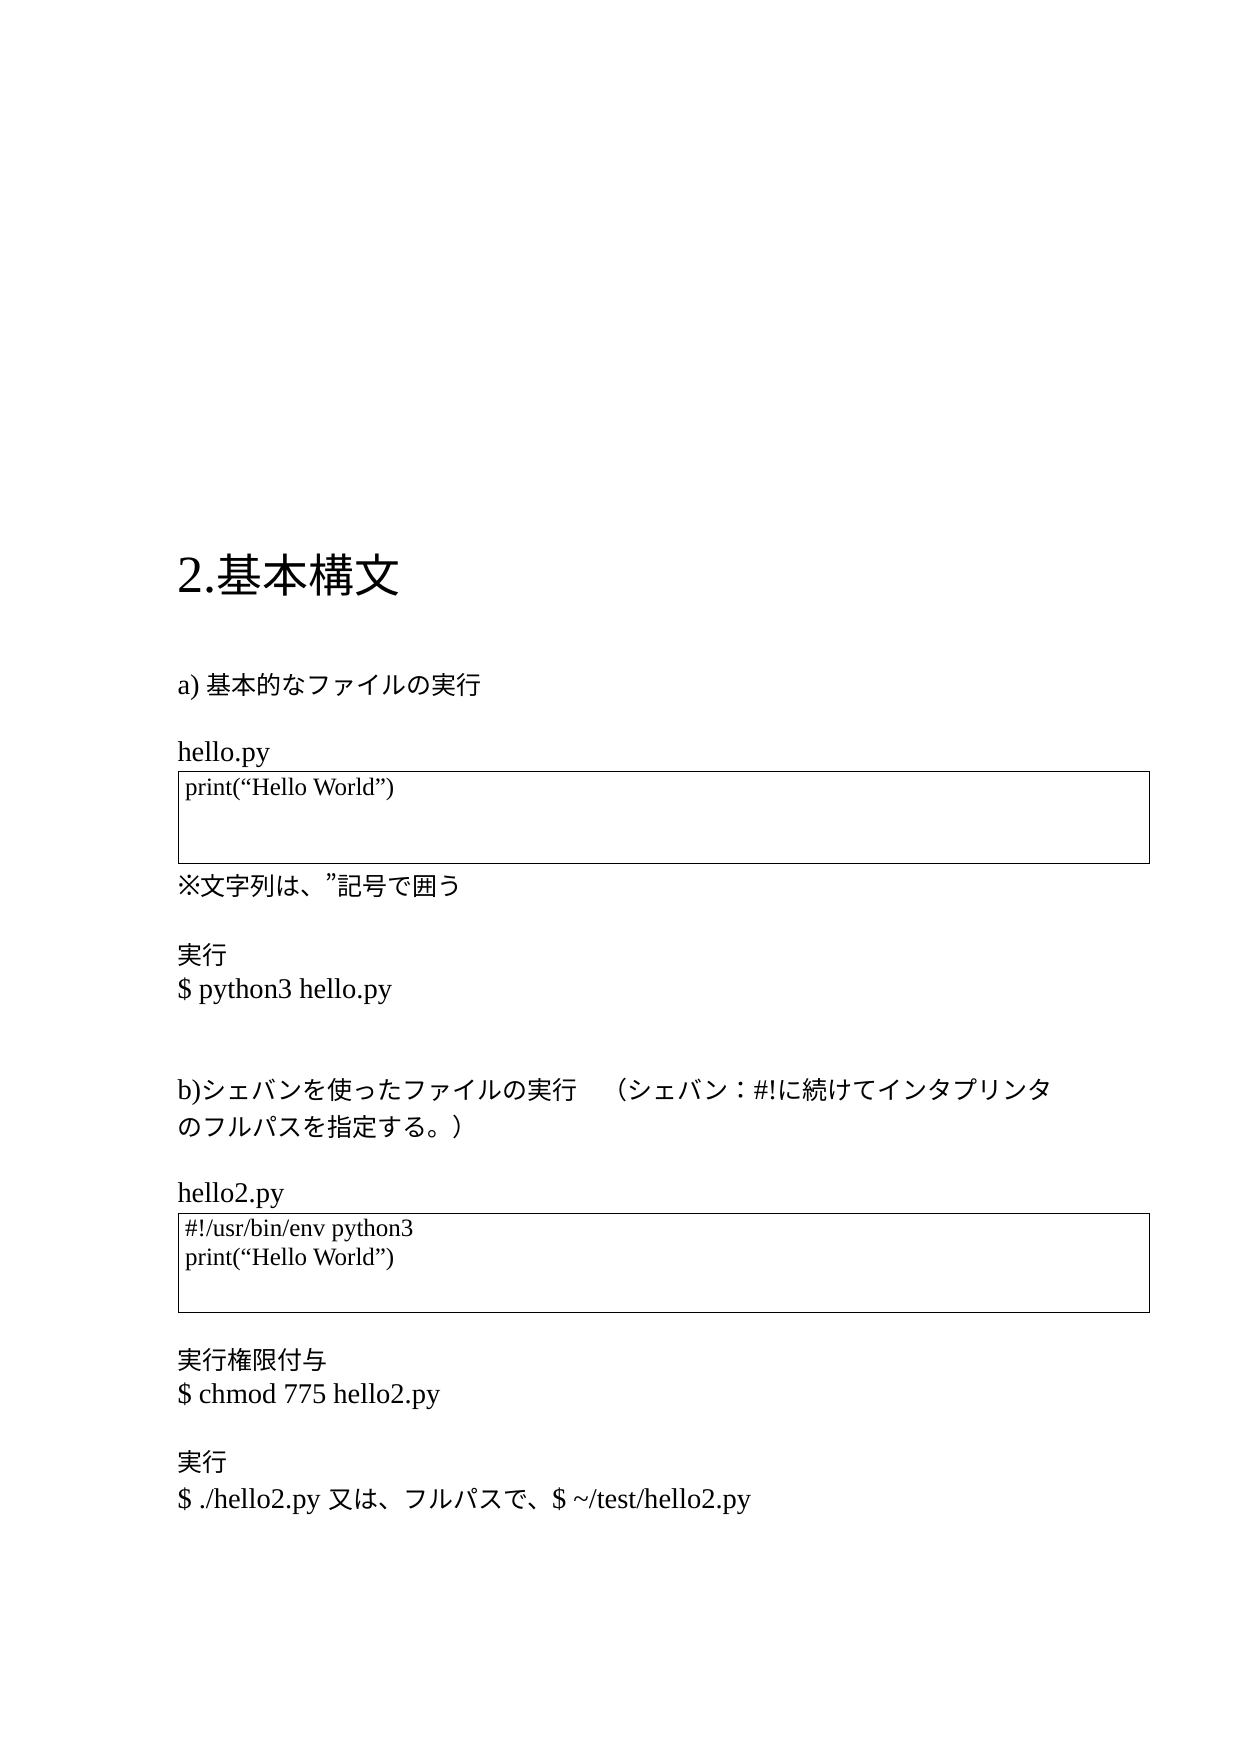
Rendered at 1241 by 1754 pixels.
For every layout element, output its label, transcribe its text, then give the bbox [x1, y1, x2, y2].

text a) 基本的なファイルの実行 [177, 666, 1063, 702]
text $ chmod 775 hello2.py [177, 1377, 1063, 1410]
text 実行 [177, 936, 1063, 972]
text b)シェバンを使ったファイルの実行 （シェバン：#!に続けてインタプリンタのフルパスを指定する。） [177, 1071, 1063, 1143]
text 実行権限付与 [177, 1341, 1063, 1377]
text hello2.py [177, 1176, 1063, 1209]
text $ ./hello2.py 又は、フルパスで、$ ~/test/hello2.py [177, 1479, 1063, 1515]
text ※文字列は、”記号で囲う [177, 867, 1063, 903]
text 実行 [177, 1443, 1063, 1479]
text 2.基本構文 [177, 539, 1063, 606]
text hello.py [177, 735, 1063, 768]
text $ python3 hello.py [177, 972, 1063, 1005]
